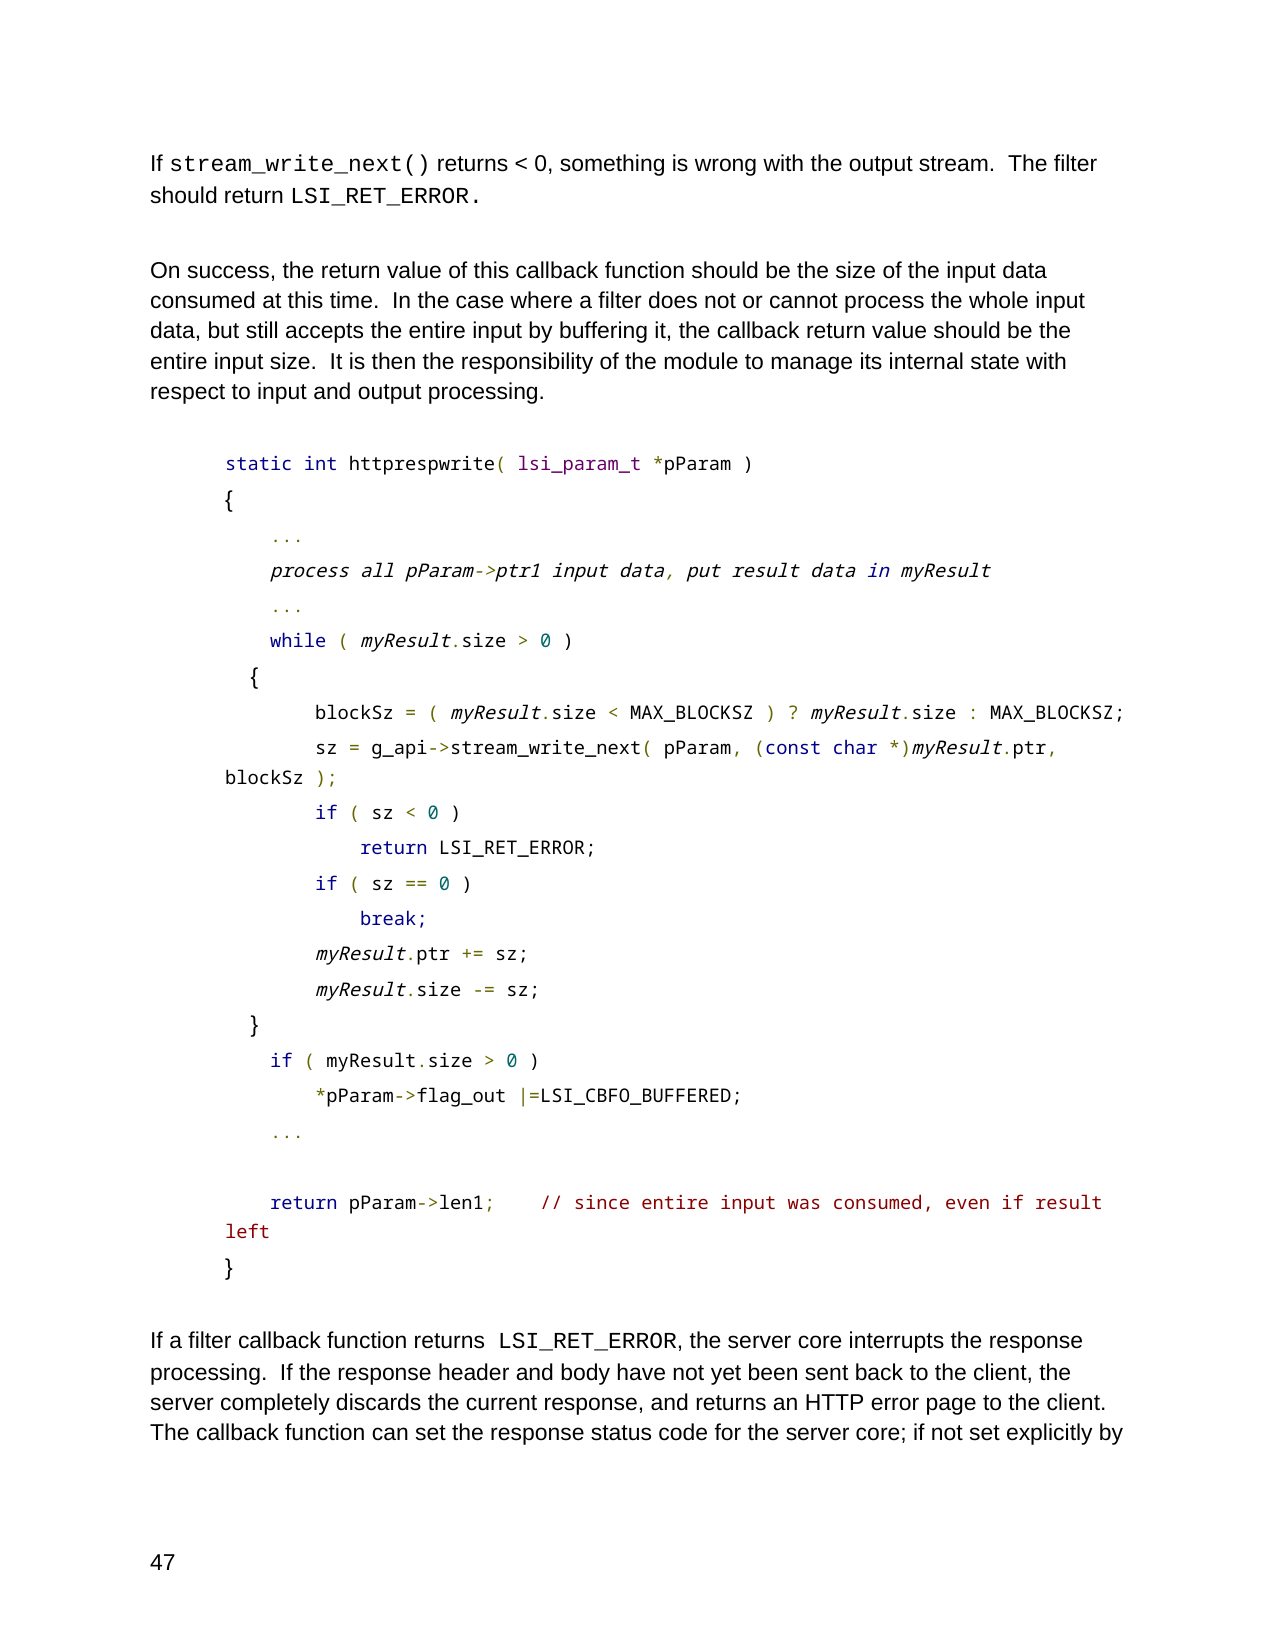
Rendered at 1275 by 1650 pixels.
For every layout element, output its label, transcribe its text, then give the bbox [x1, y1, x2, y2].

text ... [225, 522, 1125, 547]
text If stream_write_next() returns < 0, something is wrong with the output stream. The filter should return LSI_RET_ERROR. [150, 150, 1125, 211]
text { [225, 663, 1125, 689]
text process all pParam->ptr1 input data, put result data in myResult [225, 557, 1125, 583]
text static int httprespwrite( lsi_param_t *pParam ) [225, 450, 1125, 476]
text myResult.size -= sz; [225, 976, 1125, 1001]
text return LSI_RET_ERROR; [225, 834, 1125, 860]
text if ( sz < 0 ) [225, 799, 1125, 825]
text If a filter callback function returns LSI_RET_ERROR, the server core interrupts the response processing. If the response header and body have not yet been sent back to the client, the server completely discards the current response, and returns an HTTP error page to the client. The callback function can set the response status code for the server core; if not set explicitly by [150, 1327, 1125, 1446]
text sz = g_api->stream_write_next( pParam, (const char *)myResult.ptr, blockSz ); [225, 735, 1125, 789]
text if ( sz == 0 ) [225, 870, 1125, 895]
text ... [225, 1118, 1125, 1143]
text return pParam->len1; // since entire input was consumed, even if result left [225, 1189, 1125, 1244]
text myResult.ptr += sz; [225, 941, 1125, 966]
text *pParam->flag_out |=LSI_CBFO_BUFFERED; [225, 1083, 1125, 1108]
text } [225, 1254, 1125, 1281]
text } [225, 1011, 1125, 1037]
text { [225, 486, 1125, 512]
text break; [225, 905, 1125, 931]
text On success, the return value of this callback function should be the size of the input data consumed at this time. In the case where a filter does not or cannot process the whole input data, but still accepts the entire input by buffering it, the callback return value should be the entire input size. It is then the responsibility of the module to manage its internal state with respect to input and output processing. [150, 257, 1125, 404]
text while ( myResult.size > 0 ) [225, 628, 1125, 653]
text blockSz = ( myResult.size < MAX_BLOCKSZ ) ? myResult.size : MAX_BLOCKSZ; [225, 699, 1125, 725]
text ... [225, 592, 1125, 618]
text if ( myResult.size > 0 ) [225, 1047, 1125, 1073]
